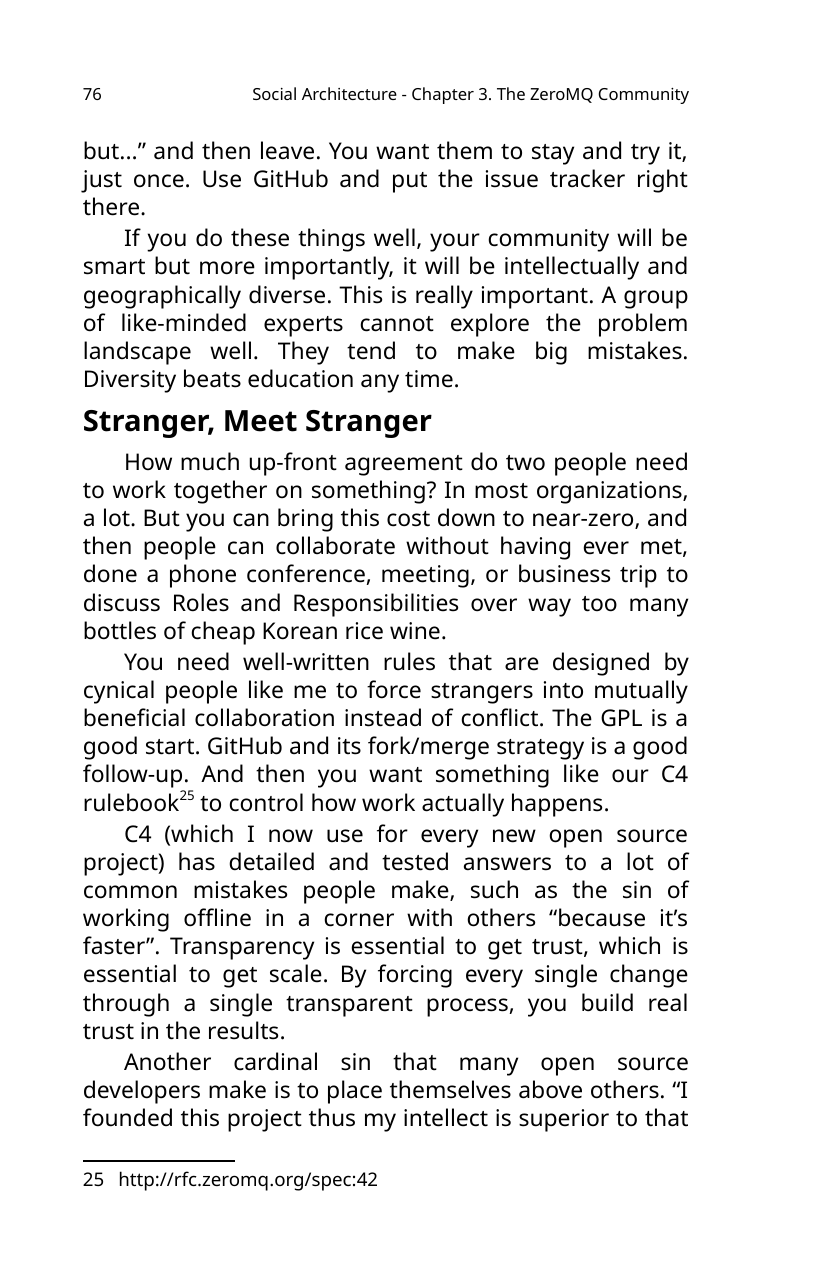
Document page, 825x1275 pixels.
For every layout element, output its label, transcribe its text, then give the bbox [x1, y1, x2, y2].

text If you do these things well, your community will be smart but more importantly, it will be intellectually and geographically diverse. This is really important. A group of like-minded experts cannot explore the problem landscape well. They tend to make big mistakes. Diversity beats education any time. [83, 222, 689, 394]
text Another cardinal sin that many open source developers make is to place themselves above others. “I founded this project thus my intellect is superior to that [83, 1046, 689, 1133]
text You need well-written rules that are designed by cynical people like me to force strangers into mutually beneficial collaboration instead of conflict. The GPL is a good start. GitHub and its fork/merge strategy is a good follow-up. And then you want something like our C4 rulebook to control how work actually happens. [83, 646, 689, 818]
text but...” and then leave. You want them to stay and try it, just once. Use GitHub and put the issue tracker right there. [83, 135, 689, 222]
subtitle Stranger, Meet Stranger [83, 400, 689, 440]
text How much up-front agreement do two people need to work together on something? In most organizations, a lot. But you can bring this cost down to near-zero, and then people can collaborate without having ever met, done a phone conference, meeting, or business trip to discuss Roles and Responsibilities over way too many bottles of cheap Korean rice wine. [83, 446, 689, 646]
text http://rfc.zeromq.org/spec:42 [83, 1167, 689, 1192]
text C4 (which I now use for every new open source project) has detailed and tested answers to a lot of common mistakes people make, such as the sin of working offline in a corner with others “because it’s faster”. Transparency is essential to get trust, which is essential to get scale. By forcing every single change through a single transparent process, you build real trust in the results. [83, 818, 689, 1046]
